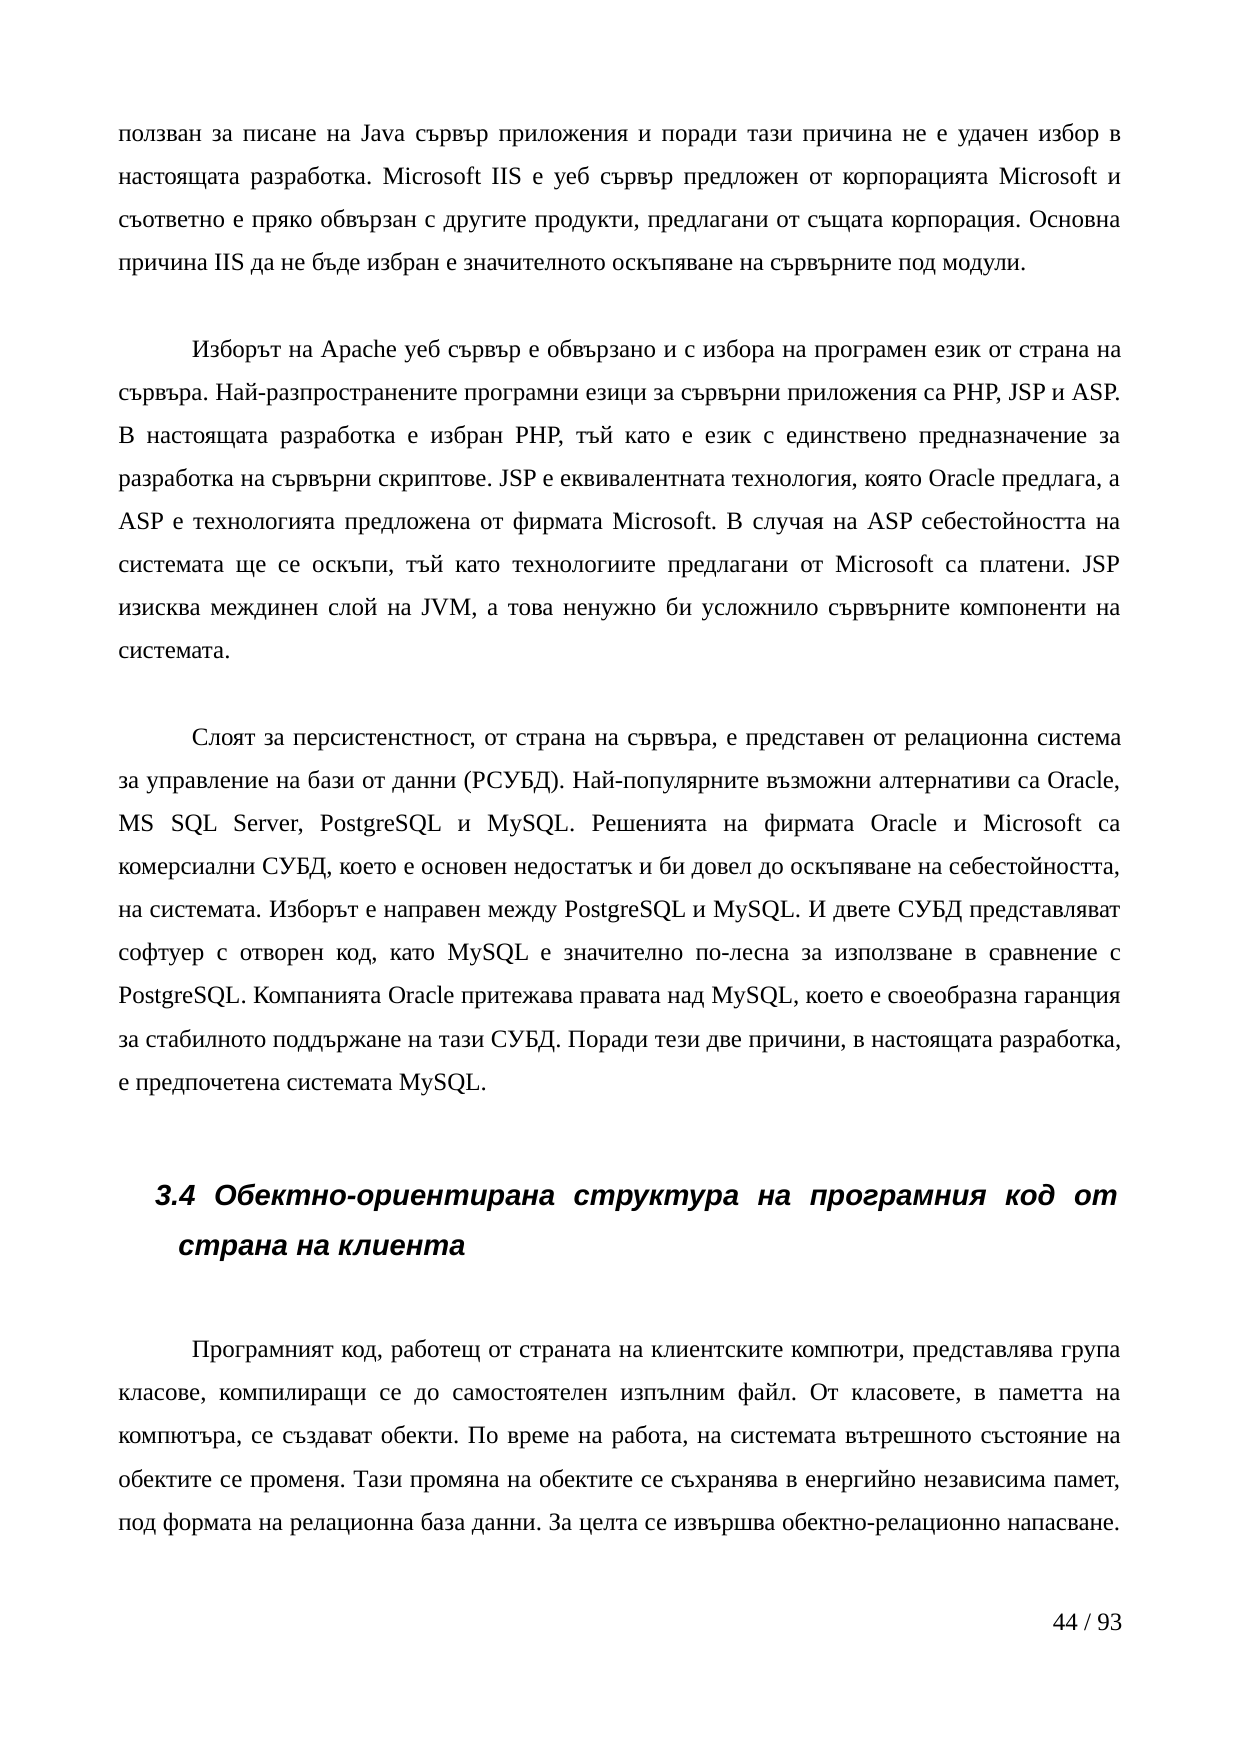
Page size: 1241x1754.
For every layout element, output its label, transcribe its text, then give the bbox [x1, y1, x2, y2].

text Изборът на Apache уеб сървър е обвързано и с избора на програмен език от страна на сървъра. Най-разпространените програмни езици за сървърни приложения са PHP, JSP и ASP. В настоящата разработка е избран PHP, тъй като е език с единствено предназначение за разработка на сървърни скриптове. JSP е еквивалентната технология, която Oracle предлага, а ASP е технологията предложена от фирмата Microsoft. В случая на ASP себестойността на системата ще се оскъпи, тъй като технологиите предлагани от Microsoft са платени. JSP изисква междинен слой на JVM, а това ненужно би усложнило сървърните компоненти на системата. [118, 334, 1122, 664]
text Програмният код, работещ от страната на клиентските компютри, представлява група класове, компилиращи се до самостоятелен изпълним файл. От класовете, в паметта на компютъра, се създават обекти. По време на работа, на системата вътрешното състояние на обектите се променя. Тази промяна на обектите се съхранява в енергийно независима памет, под формата на релационна база данни. За целта се извършва обектно-релационно напасване. [118, 1334, 1122, 1536]
text Слоят за персистенстност, от страна на сървъра, е представен от релационна система за управление на бази от данни (РСУБД). Най-популярните възможни алтернативи са Oracle, MS SQL Server, PostgreSQL и MySQL. Решенията на фирмата Oracle и Microsoft са комерсиални СУБД, което е основен недостатък и би довел до оскъпяване на себестойността, на системата. Изборът е направен между PostgreSQL и MySQL. И двете СУБД представляват софтуер с отворен код, като MySQL е значително по-лесна за използване в сравнение с PostgreSQL. Компанията Oracle притежава правата над MySQL, което е своеобразна гаранция за стабилното поддържане на тази СУБД. Поради тези две причини, в настоящата разработка, е предпочетена системата MySQL. [118, 722, 1122, 1096]
subtitle 3.4 Обектно-ориентирана структура на програмния код от страна на клиента [118, 1178, 1122, 1262]
text ползван за писане на Java сървър приложения и поради тази причина не е удачен избор в настоящата разработка. Microsoft IIS е уеб сървър предложен от корпорацията Microsoft и съответно е пряко обвързан с другите продукти, предлагани от същата корпорация. Основна причина IIS да не бъде избран е значителното оскъпяване на сървърните под модули. [118, 118, 1122, 276]
